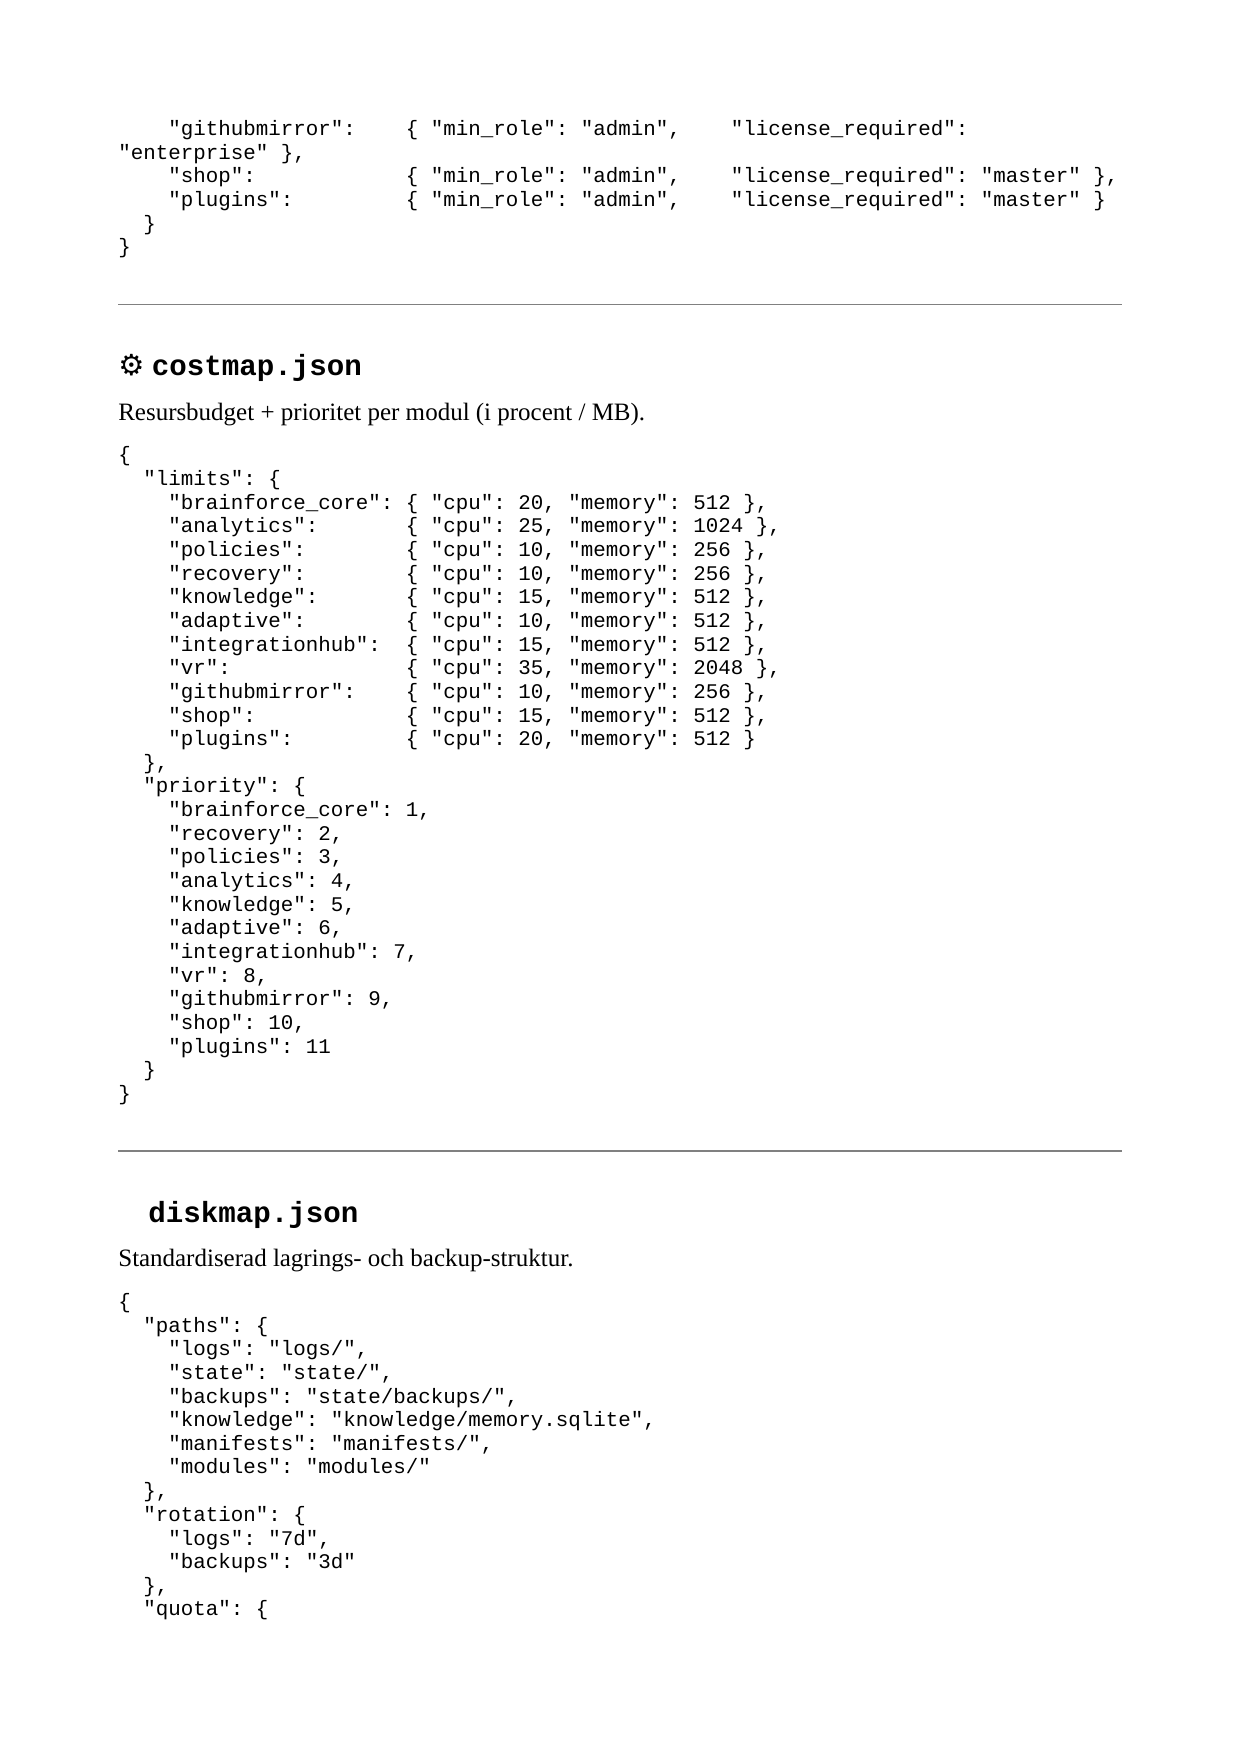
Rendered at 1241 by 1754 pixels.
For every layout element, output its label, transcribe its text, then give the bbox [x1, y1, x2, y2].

text }, [118, 1480, 1122, 1504]
text "plugins": { "min_role": "admin", "license_required": "master" } [118, 189, 1122, 213]
text "backups": "state/backups/", [118, 1386, 1122, 1409]
text "analytics": 4, [118, 870, 1122, 894]
text Resursbudget + prioritet per modul (i procent / MB). [118, 397, 1122, 426]
subtitle ⚙️ costmap.json [118, 348, 1122, 384]
text "integrationhub": 7, [118, 941, 1122, 965]
text "logs": "logs/", [118, 1338, 1122, 1362]
text } [118, 213, 1122, 236]
text "backups": "3d" [118, 1551, 1122, 1575]
text "manifests": "manifests/", [118, 1433, 1122, 1457]
text "limits": { [118, 468, 1122, 492]
text "shop": { "cpu": 15, "memory": 512 }, [118, 704, 1122, 728]
text { [118, 1291, 1122, 1315]
text } [118, 1059, 1122, 1083]
text }, [118, 752, 1122, 776]
text "githubmirror": 9, [118, 988, 1122, 1012]
text "githubmirror": { "cpu": 10, "memory": 256 }, [118, 681, 1122, 704]
text "recovery": 2, [118, 823, 1122, 846]
text "githubmirror": { "min_role": "admin", "license_required": "enterprise" }, [118, 118, 1122, 165]
text "rotation": { [118, 1504, 1122, 1527]
text "shop": 10, [118, 1012, 1122, 1036]
text "brainforce_core": 1, [118, 799, 1122, 823]
text "knowledge": "knowledge/memory.sqlite", [118, 1409, 1122, 1433]
text "priority": { [118, 776, 1122, 799]
text "paths": { [118, 1315, 1122, 1338]
text "policies": { "cpu": 10, "memory": 256 }, [118, 539, 1122, 563]
text "plugins": { "cpu": 20, "memory": 512 } [118, 728, 1122, 752]
text "recovery": { "cpu": 10, "memory": 256 }, [118, 563, 1122, 586]
text } [118, 236, 1122, 260]
text { [118, 444, 1122, 468]
text "vr": 8, [118, 965, 1122, 988]
text } [118, 1083, 1122, 1107]
text "policies": 3, [118, 846, 1122, 870]
text "adaptive": { "cpu": 10, "memory": 512 }, [118, 610, 1122, 634]
text "quota": { [118, 1598, 1122, 1622]
text "brainforce_core": { "cpu": 20, "memory": 512 }, [118, 492, 1122, 515]
text "modules": "modules/" [118, 1457, 1122, 1480]
text "knowledge": 5, [118, 894, 1122, 917]
text "shop": { "min_role": "admin", "license_required": "master" }, [118, 165, 1122, 189]
text "integrationhub": { "cpu": 15, "memory": 512 }, [118, 634, 1122, 657]
text "vr": { "cpu": 35, "memory": 2048 }, [118, 657, 1122, 681]
text "adaptive": 6, [118, 917, 1122, 941]
text Standardiserad lagrings- och backup-struktur. [118, 1243, 1122, 1272]
text }, [118, 1575, 1122, 1598]
text "logs": "7d", [118, 1527, 1122, 1551]
text "state": "state/", [118, 1362, 1122, 1386]
text "analytics": { "cpu": 25, "memory": 1024 }, [118, 515, 1122, 539]
text "knowledge": { "cpu": 15, "memory": 512 }, [118, 586, 1122, 610]
subtitle 💽 diskmap.json [118, 1195, 1122, 1231]
text "plugins": 11 [118, 1036, 1122, 1059]
